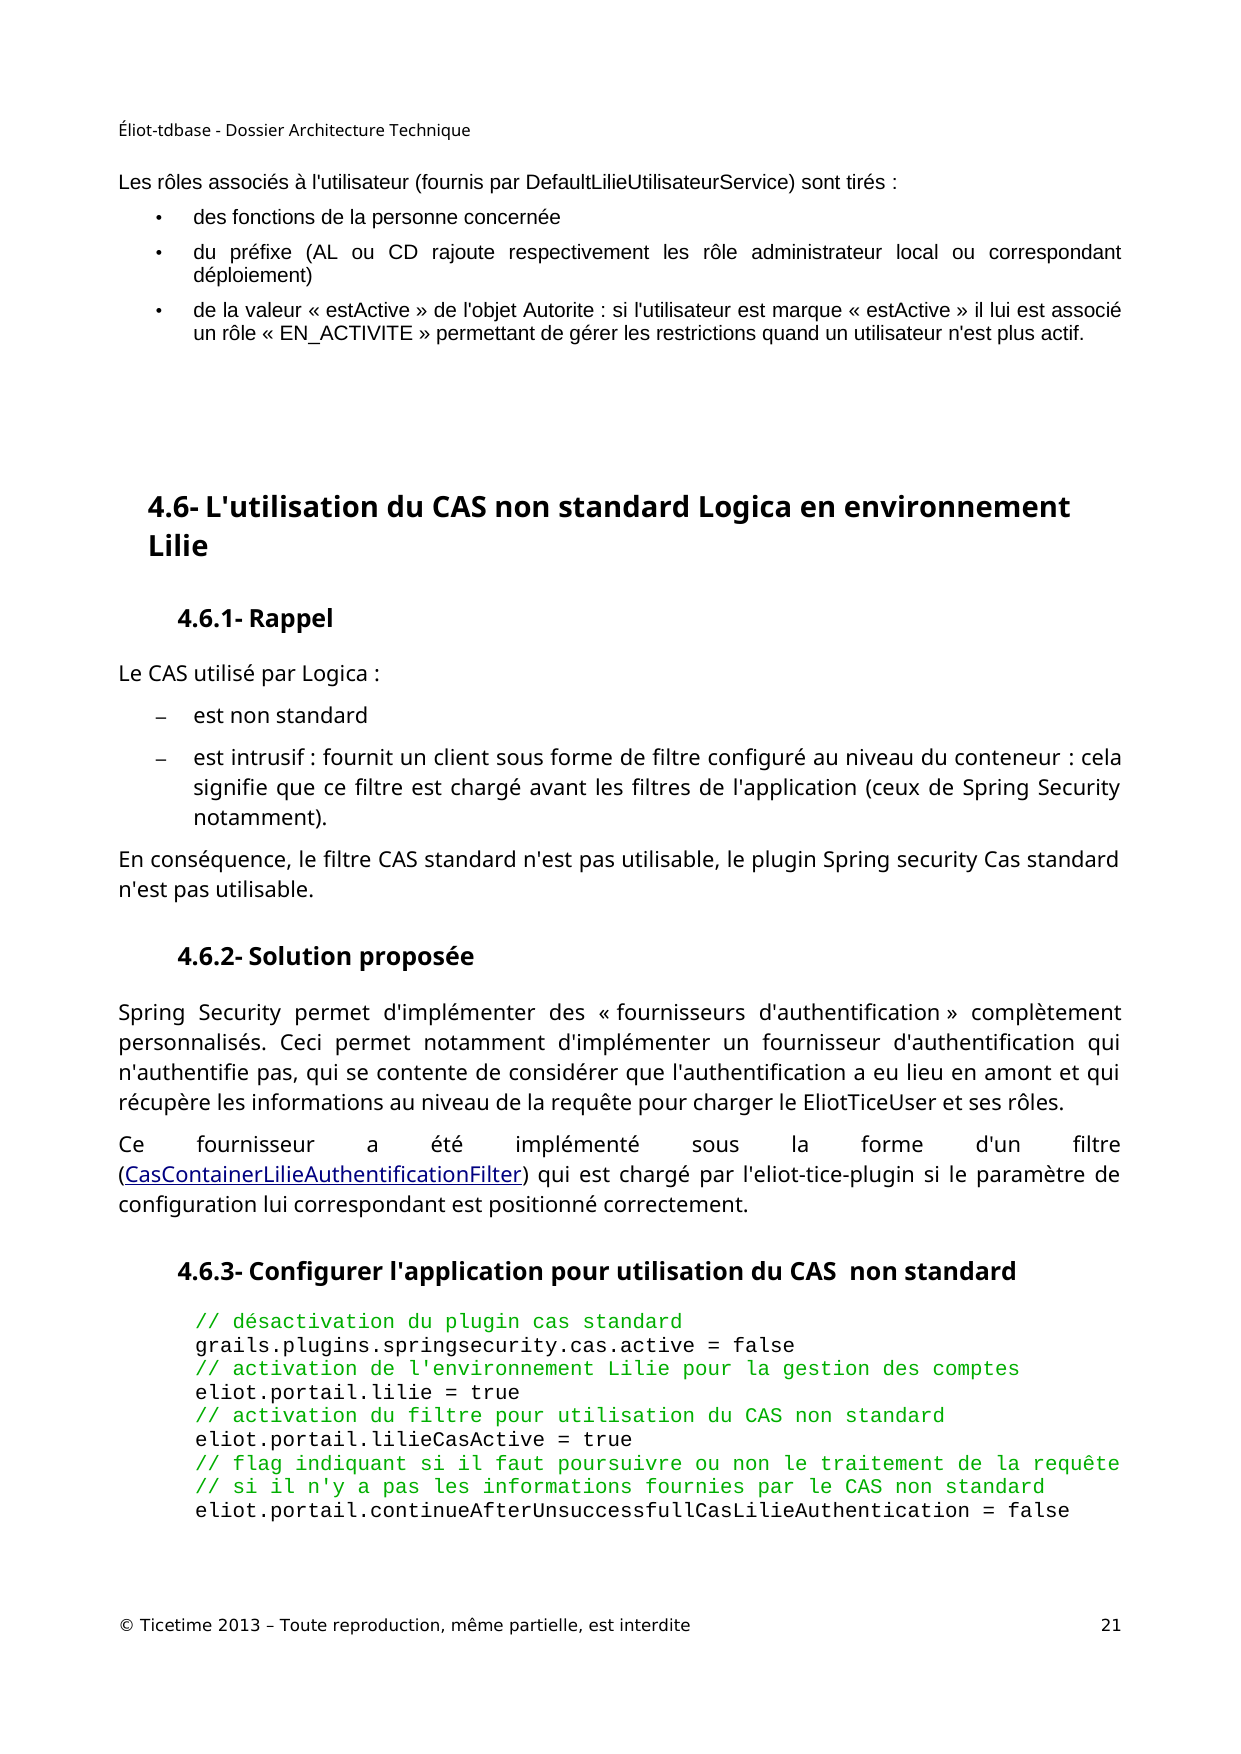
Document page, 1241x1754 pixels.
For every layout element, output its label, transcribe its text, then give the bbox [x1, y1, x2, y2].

text eliot.portail.lilie = true [195, 1382, 1122, 1406]
subtitle Rappel [118, 601, 1122, 635]
list de la valeur « estActive » de l'objet Autorite : si l'utilisateur est marque « estActive » il lui est associé un rôle « EN_ACTIVITE » permettant de gérer les restrictions quand un utilisateur n'est plus actif. [156, 299, 1122, 345]
subtitle L'utilisation du CAS non standard Logica en environnement Lilie [118, 486, 1122, 565]
list est non standard [156, 700, 1122, 730]
text En conséquence, le filtre CAS standard n'est pas utilisable, le plugin Spring security Cas standard n'est pas utilisable. [118, 844, 1122, 904]
text Spring Security permet d'implémenter des « fournisseurs d'authentification » complètement personnalisés. Ceci permet notamment d'implémenter un fournisseur d'authentification qui n'authentifie pas, qui se contente de considérer que l'authentification a eu lieu en amont et qui récupère les informations au niveau de la requête pour charger le EliotTiceUser et ses rôles. [118, 997, 1122, 1117]
text // désactivation du plugin cas standard [195, 1311, 1122, 1335]
text // activation du filtre pour utilisation du CAS non standard [195, 1406, 1122, 1429]
text Le CAS utilisé par Logica : [118, 658, 1122, 688]
text Les rôles associés à l'utilisateur (fournis par DefaultLilieUtilisateurService) sont tirés : [118, 171, 1122, 194]
text eliot.portail.lilieCasActive = true [195, 1429, 1122, 1453]
text Ce fournisseur a été implémenté sous la forme d'un filtre (CasContainerLilieAuthentificationFilter) qui est chargé par l'eliot-tice-plugin si le paramètre de configuration lui correspondant est positionné correctement. [118, 1128, 1122, 1218]
subtitle Configurer l'application pour utilisation du CAS non standard [118, 1254, 1122, 1288]
text eliot.portail.continueAfterUnsuccessfullCasLilieAuthentication = false [195, 1500, 1122, 1523]
text // si il n'y a pas les informations fournies par le CAS non standard [195, 1476, 1122, 1500]
subtitle Solution proposée [118, 939, 1122, 973]
list est intrusif : fournit un client sous forme de filtre configuré au niveau du conteneur : cela signifie que ce filtre est chargé avant les filtres de l'application (ceux de Spring Security notamment). [156, 742, 1122, 832]
text // flag indiquant si il faut poursuivre ou non le traitement de la requête [195, 1453, 1122, 1476]
list du préfixe (AL ou CD rajoute respectivement les rôle administrateur local ou correspondant déploiement) [156, 241, 1122, 287]
text // activation de l'environnement Lilie pour la gestion des comptes [195, 1358, 1122, 1382]
text grails.plugins.springsecurity.cas.active = false [195, 1335, 1122, 1358]
list des fonctions de la personne concernée [156, 206, 1122, 229]
